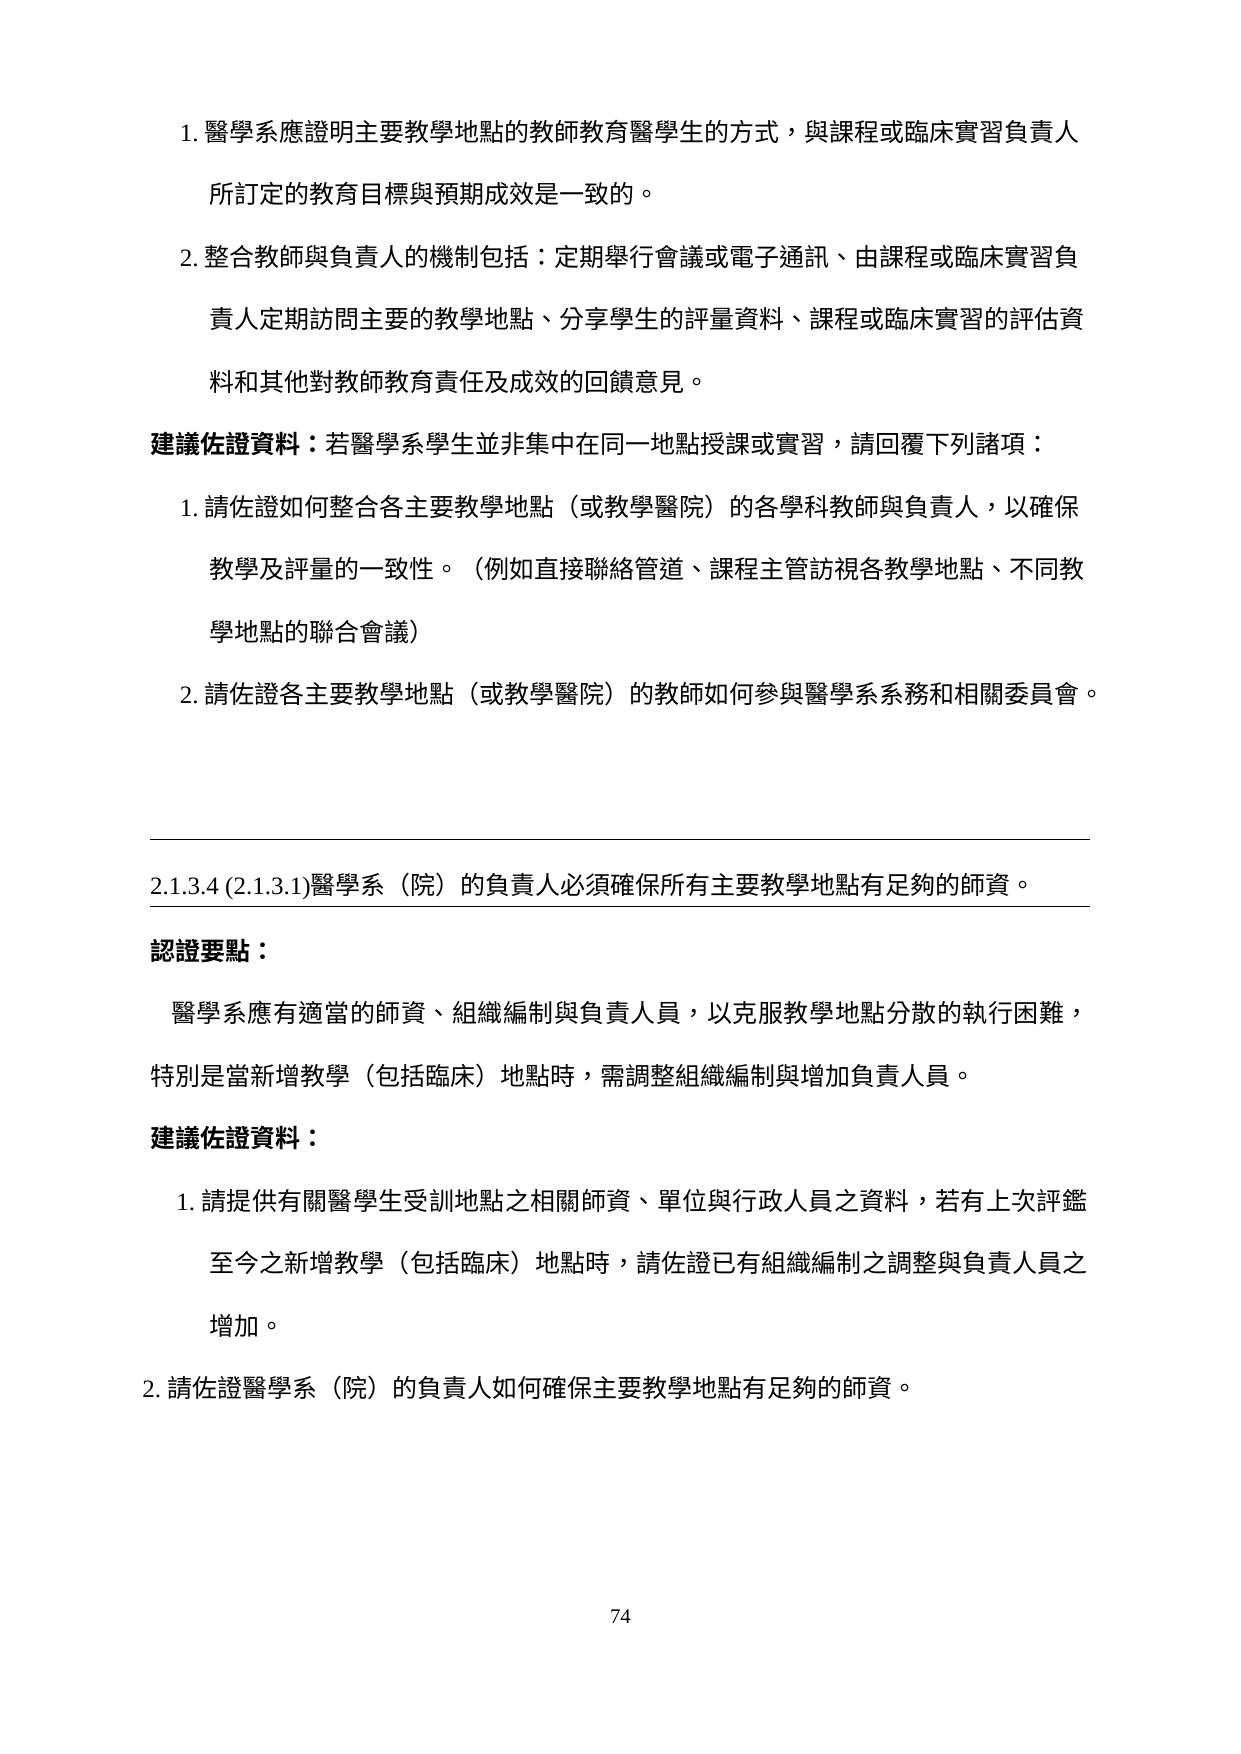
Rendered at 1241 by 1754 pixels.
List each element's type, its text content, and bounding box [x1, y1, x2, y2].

text 認證要點： [150, 907, 1090, 970]
list 請佐證各主要教學地點（或教學醫院）的教師如何參與醫學系系務和相關委員會。 [179, 651, 1090, 714]
list 請佐證醫學系（院）的負責人如何確保主要教學地點有足夠的師資。 [142, 1345, 1090, 1407]
list 請提供有關醫學生受訓地點之相關師資、單位與行政人員之資料，若有上次評鑑至今之新增教學（包括臨床）地點時，請佐證已有組織編制之調整與負責人員之增加。 [176, 1157, 1090, 1345]
text 建議佐證資料： [150, 1095, 1090, 1157]
list 請佐證如何整合各主要教學地點（或教學醫院）的各學科教師與負責人，以確保教學及評量的一致性。（例如直接聯絡管道、課程主管訪視各教學地點、不同教學地點的聯合會議） [179, 464, 1090, 651]
text 醫學系應有適當的師資、組織編制與負責人員，以克服教學地點分散的執行困難，特別是當新增教學（包括臨床）地點時，需調整組織編制與增加負責人員。 [150, 970, 1090, 1095]
list 醫學系應證明主要教學地點的教師教育醫學生的方式，與課程或臨床實習負責人所訂定的教育目標與預期成效是一致的。 [179, 89, 1090, 214]
text 建議佐證資料：若醫學系學生並非集中在同一地點授課或實習，請回覆下列諸項： [150, 401, 1090, 464]
text 2.1.3.4 (2.1.3.1)醫學系（院）的負責人必須確保所有主要教學地點有足夠的師資。 [150, 840, 1090, 906]
list 整合教師與負責人的機制包括：定期舉行會議或電子通訊、由課程或臨床實習負責人定期訪問主要的教學地點、分享學生的評量資料、課程或臨床實習的評估資料和其他對教師教育責任及成效的回饋意見。 [179, 214, 1090, 401]
